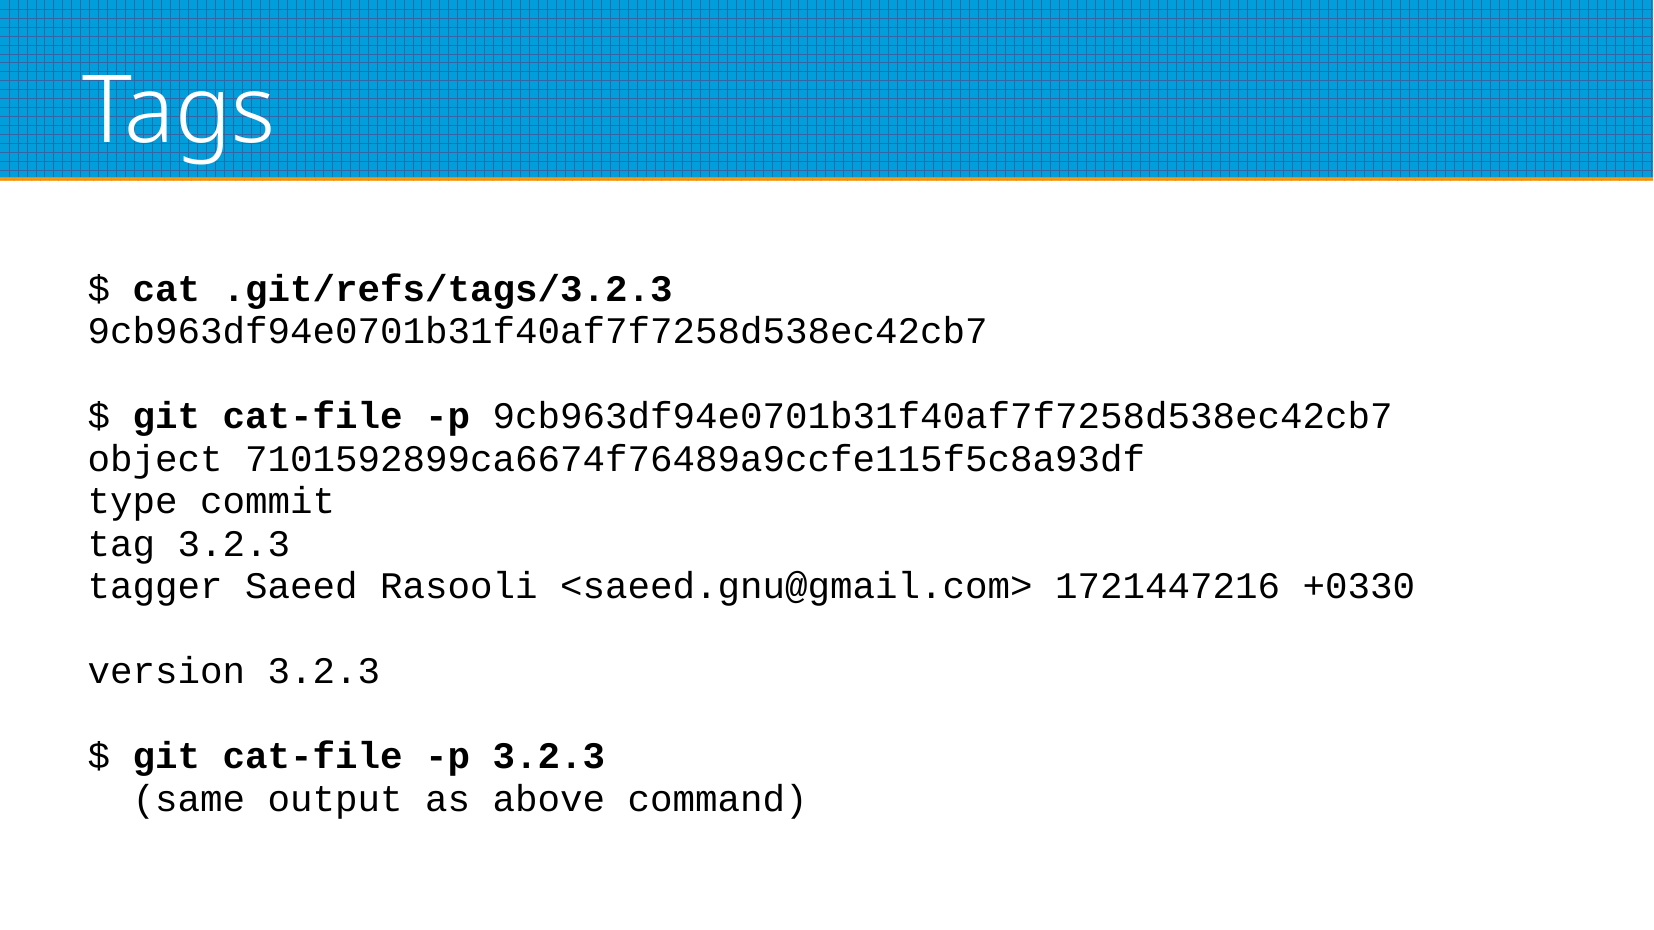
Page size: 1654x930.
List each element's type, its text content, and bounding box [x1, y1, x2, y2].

title Tags [82, 14, 1571, 171]
text_box $ cat .git/refs/tags/3.2.3 9cb963df94e0701b31f40af7f7258d538ec42cb7 $ git cat-file -p 9cb963df94e0701b31f40af7f7258d538ec42cb7 object 7101592899ca6674f76489a9ccfe115f5c8a93df type commit tag 3.2.3 tagger Saeed Rasooli <saeed.gnu@gmail.com> 1721447216 +0330 version 3.2.3 $ git cat-file -p 3.2.3 (same output as above command) [81, 221, 1422, 872]
